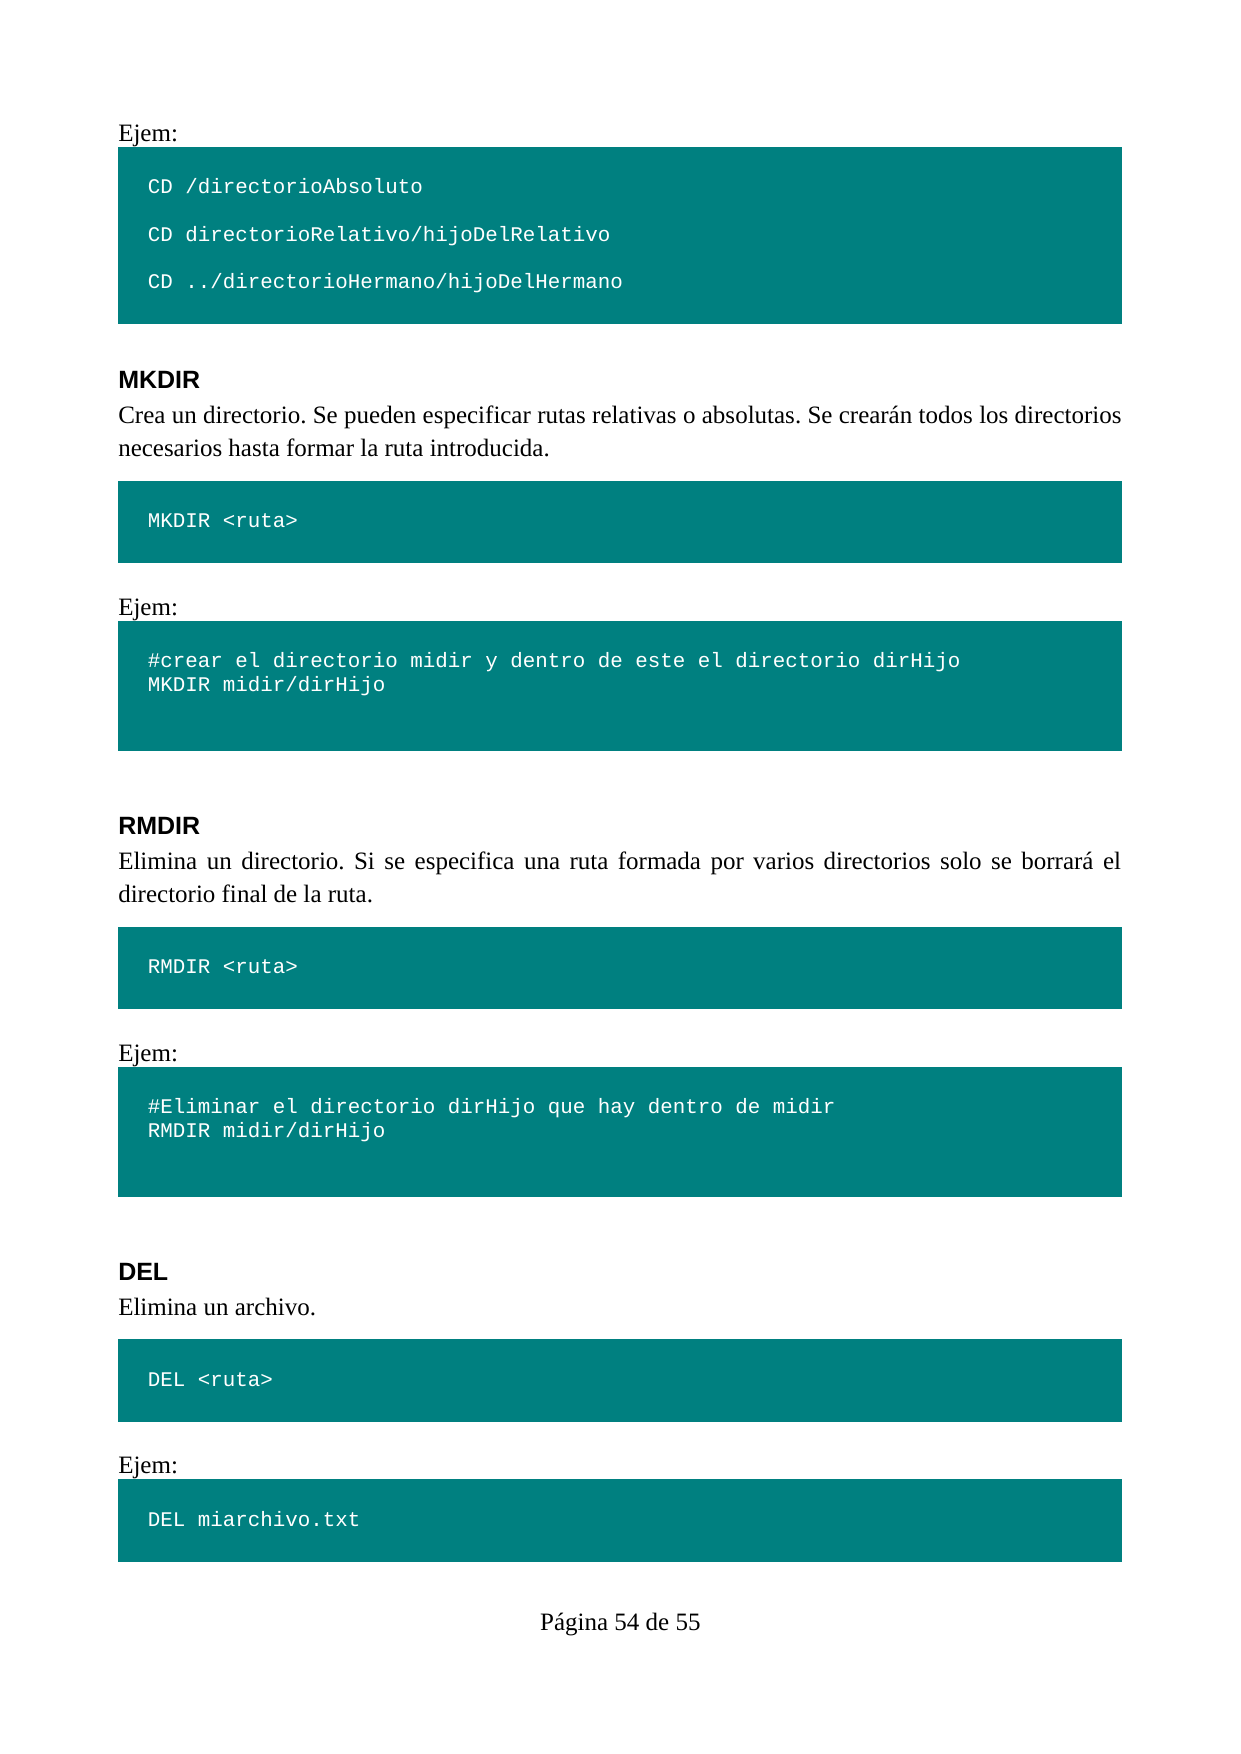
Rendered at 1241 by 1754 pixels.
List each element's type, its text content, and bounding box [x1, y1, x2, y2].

text DEL <ruta> [118, 1339, 1122, 1422]
text RMDIR <ruta> [118, 927, 1122, 1009]
text CD ../directorioHermano/hijoDelHermano [118, 271, 1122, 324]
text Crea un directorio. Se pueden especificar rutas relativas o absolutas. Se crearán todos los directorios necesarios hasta formar la ruta introducida. [118, 400, 1122, 462]
text Elimina un archivo. [118, 1292, 1122, 1320]
text RMDIR midir/dirHijo [118, 1120, 1122, 1143]
text Ejem: [118, 592, 1122, 621]
text CD directorioRelativo/hijoDelRelativo [118, 224, 1122, 247]
subtitle DEL [118, 1257, 1122, 1285]
text DEL miarchivo.txt [118, 1479, 1122, 1562]
text MKDIR <ruta> [118, 481, 1122, 563]
text Elimina un directorio. Si se especifica una ruta formada por varios directorios solo se borrará el directorio final de la ruta. [118, 846, 1122, 908]
text #Eliminar el directorio dirHijo que hay dentro de midir [118, 1067, 1122, 1120]
text Ejem: [118, 1038, 1122, 1067]
text Ejem: [118, 118, 1122, 147]
subtitle RMDIR [118, 811, 1122, 840]
text #crear el directorio midir y dentro de este el directorio dirHijo [118, 621, 1122, 674]
text CD /directorioAbsoluto [118, 147, 1122, 200]
text MKDIR midir/dirHijo [118, 674, 1122, 698]
subtitle MKDIR [118, 365, 1122, 394]
text Ejem: [118, 1451, 1122, 1479]
